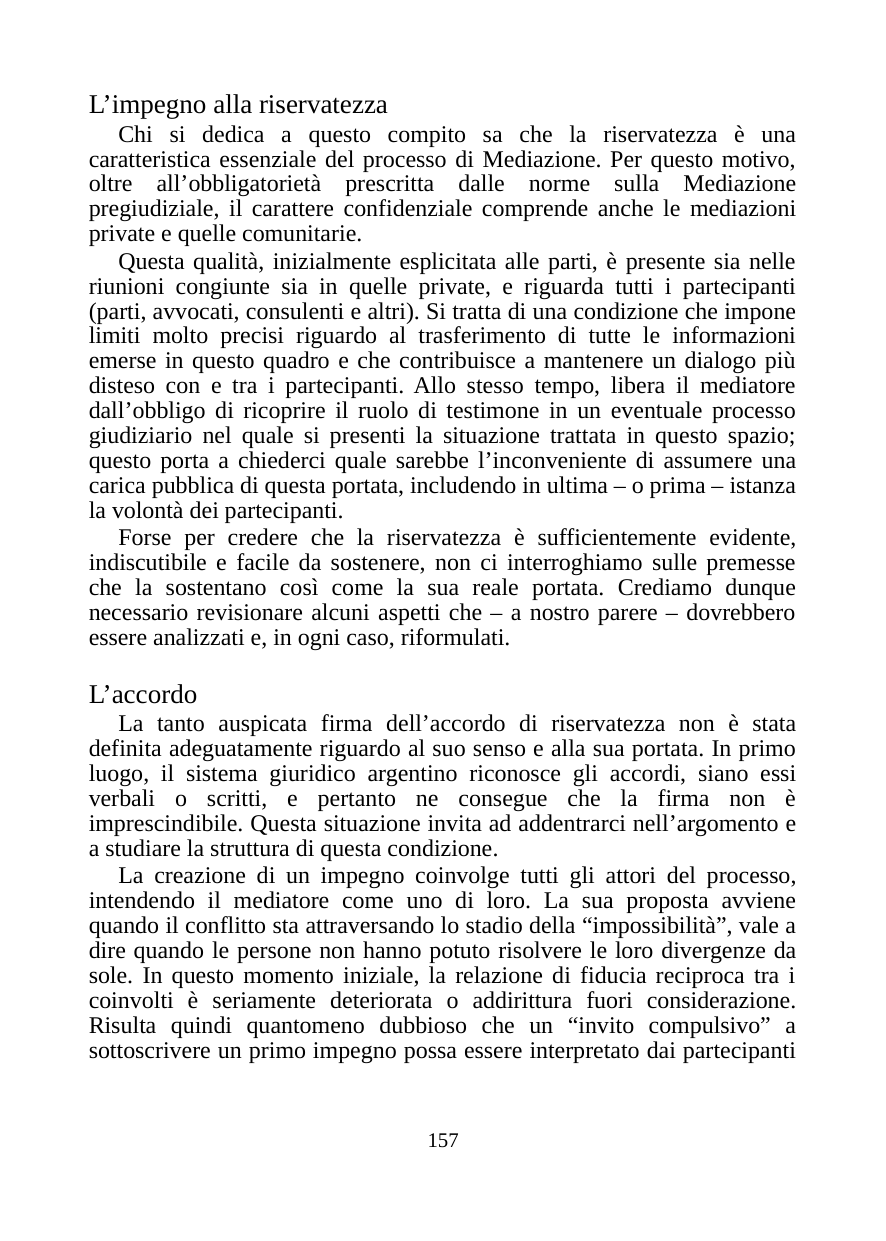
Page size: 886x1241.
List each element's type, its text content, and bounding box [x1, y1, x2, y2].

text Questa qualità, inizialmente esplicitata alle parti, è presente sia nelle riunioni congiunte sia in quelle private, e riguarda tutti i partecipanti (parti, avvocati, consulenti e altri). Si tratta di una condizione che impone limiti molto precisi riguardo al trasferimento di tutte le informazioni emerse in questo quadro e che contribuisce a mantenere un dialogo più disteso con e tra i partecipanti. Allo stesso tempo, libera il mediatore dall’obbligo di ricoprire il ruolo di testimone in un eventuale processo giudiziario nel quale si presenti la situazione trattata in questo spazio; questo porta a chiederci quale sarebbe l’inconveniente di assumere una carica pubblica di questa portata, includendo in ultima – o prima – istanza la volontà dei partecipanti. [88, 247, 797, 523]
text Forse per credere che la riservatezza è sufficientemente evidente, indiscutibile e facile da sostenere, non ci interroghiamo sulle premesse che la sostentano così come la sua reale portata. Crediamo dunque necessario revisionare alcuni aspetti che – a nostro parere – dovrebbero essere analizzati e, in ogni caso, riformulati. [88, 523, 797, 651]
subtitle L’accordo [88, 678, 797, 709]
text La tanto auspicata firma dell’accordo di riservatezza non è stata definita adeguatamente riguardo al suo senso e alla sua portata. In primo luogo, il sistema giuridico argentino riconosce gli accordi, siano essi verbali o scritti, e pertanto ne consegue che la firma non è imprescindibile. Questa situazione invita ad addentrarci nell’argomento e a studiare la struttura di questa condizione. [88, 709, 797, 861]
text Chi si dedica a questo compito sa che la riservatezza è una caratteristica essenziale del processo di Mediazione. Per questo motivo, oltre all’obbligatorietà prescritta dalle norme sulla Mediazione pregiudiziale, il carattere confidenziale comprende anche le mediazioni private e quelle comunitarie. [88, 120, 797, 247]
subtitle L’impegno alla riservatezza [88, 88, 797, 120]
text La creazione di un impegno coinvolge tutti gli attori del processo, intendendo il mediatore come uno di loro. La sua proposta avviene quando il conflitto sta attraversando lo stadio della “impossibilità”, vale a dire quando le persone non hanno potuto risolvere le loro divergenze da sole. In questo momento iniziale, la relazione di fiducia reciproca tra i coinvolti è seriamente deteriorata o addirittura fuori considerazione. Risulta quindi quantomeno dubbioso che un “invito compulsivo” a sottoscrivere un primo impegno possa essere interpretato dai partecipanti [88, 861, 797, 1063]
